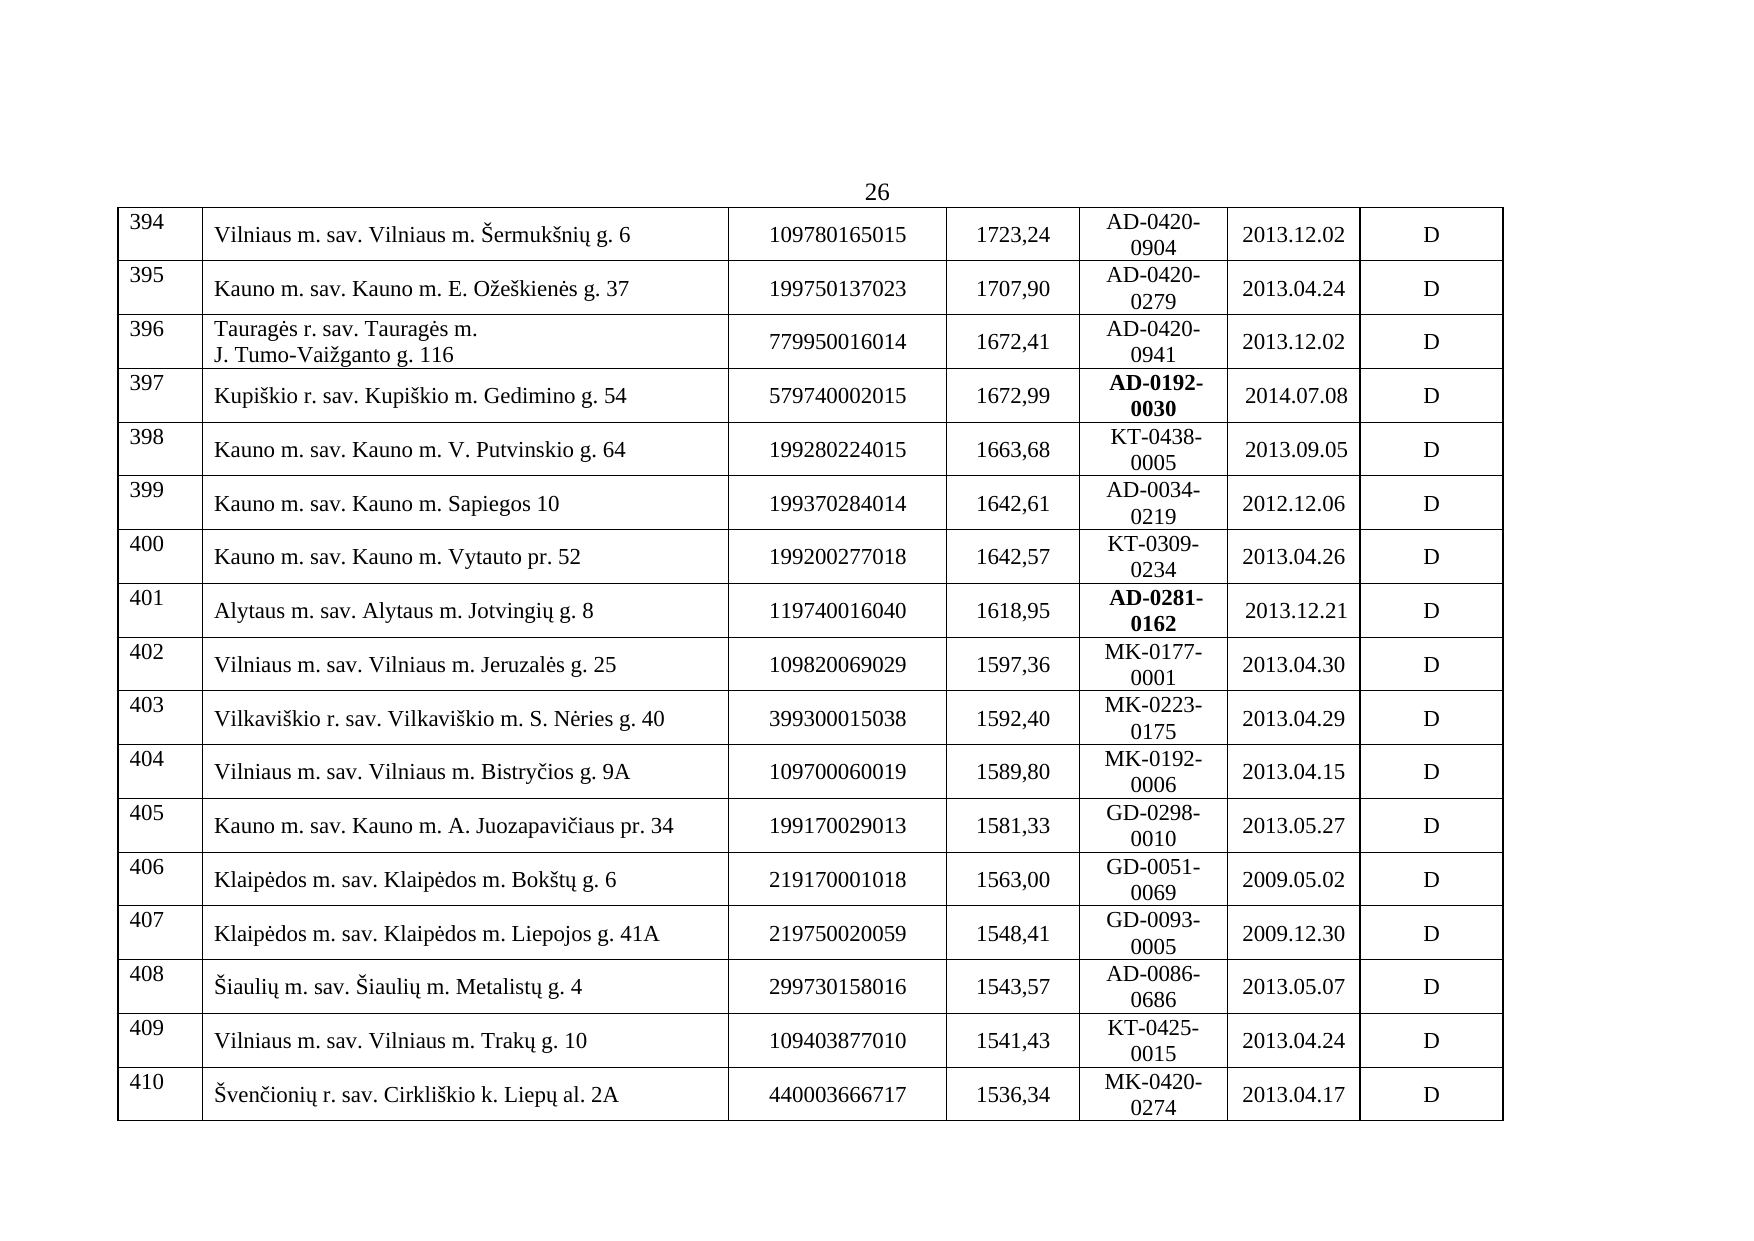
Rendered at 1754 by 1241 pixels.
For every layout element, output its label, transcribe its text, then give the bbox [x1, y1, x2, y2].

table_cell KT-0438-0005 [1080, 423, 1227, 475]
table_cell 405 [119, 799, 202, 852]
table_cell AD-0420-0941 [1080, 315, 1227, 368]
table_cell 199750137023 [729, 261, 946, 314]
table_cell 119740016040 [729, 584, 946, 637]
table_cell 2013.04.30 [1228, 638, 1359, 690]
table_cell AD-0420-0904 [1080, 208, 1227, 260]
table_cell 2013.04.15 [1228, 745, 1359, 798]
table_cell D [1361, 1014, 1502, 1067]
table_cell D [1361, 745, 1502, 798]
table_cell 199370284014 [729, 476, 946, 529]
table_cell 410 [119, 1068, 202, 1120]
table_cell 402 [119, 638, 202, 690]
table_cell 1672,99 [947, 369, 1079, 422]
table_cell 779950016014 [729, 315, 946, 368]
table_cell Klaipėdos m. sav. Klaipėdos m. Liepojos g. 41A [203, 906, 728, 959]
table_cell Alytaus m. sav. Alytaus m. Jotvingių g. 8 [203, 584, 728, 637]
table_cell 579740002015 [729, 369, 946, 422]
table_cell D [1361, 691, 1502, 744]
table_cell AD-0281-0162 [1080, 584, 1227, 637]
table_cell D [1361, 1068, 1502, 1120]
table_cell 2013.04.24 [1228, 261, 1359, 314]
table_cell AD-0034-0219 [1080, 476, 1227, 529]
table_cell 1597,36 [947, 638, 1079, 690]
table_cell 2013.04.29 [1228, 691, 1359, 744]
table_cell 408 [119, 960, 202, 1013]
table_cell 2009.05.02 [1228, 853, 1359, 905]
table_cell 409 [119, 1014, 202, 1067]
table_cell 2013.09.05 [1228, 423, 1359, 475]
table_cell 394 [119, 208, 202, 260]
table_cell 1589,80 [947, 745, 1079, 798]
table_cell 109403877010 [729, 1014, 946, 1067]
table_cell 2013.04.26 [1228, 530, 1359, 583]
table_cell 399300015038 [729, 691, 946, 744]
table_cell 397 [119, 369, 202, 422]
table_cell 2013.12.02 [1228, 315, 1359, 368]
table_cell D [1361, 369, 1502, 422]
table_cell Vilkaviškio r. sav. Vilkaviškio m. S. Nėries g. 40 [203, 691, 728, 744]
table_cell D [1361, 208, 1502, 260]
table_cell D [1361, 423, 1502, 475]
table_cell MK-0177-0001 [1080, 638, 1227, 690]
table_cell 2013.05.27 [1228, 799, 1359, 852]
table_cell 1723,24 [947, 208, 1079, 260]
table_cell 1618,95 [947, 584, 1079, 637]
table_cell AD-0420-0279 [1080, 261, 1227, 314]
table_cell 1536,34 [947, 1068, 1079, 1120]
table_cell D [1361, 960, 1502, 1013]
table_cell Kauno m. sav. Kauno m. Sapiegos 10 [203, 476, 728, 529]
table_cell Kauno m. sav. Kauno m. V. Putvinskio g. 64 [203, 423, 728, 475]
table_cell 395 [119, 261, 202, 314]
table_cell 1642,57 [947, 530, 1079, 583]
table_cell 199200277018 [729, 530, 946, 583]
table_cell Vilniaus m. sav. Vilniaus m. Jeruzalės g. 25 [203, 638, 728, 690]
table_cell 2013.04.24 [1228, 1014, 1359, 1067]
table_cell 219170001018 [729, 853, 946, 905]
table_cell 2009.12.30 [1228, 906, 1359, 959]
table_cell D [1361, 261, 1502, 314]
table_cell Klaipėdos m. sav. Klaipėdos m. Bokštų g. 6 [203, 853, 728, 905]
table_cell KT-0425-0015 [1080, 1014, 1227, 1067]
table_cell GD-0093-0005 [1080, 906, 1227, 959]
table_cell 109780165015 [729, 208, 946, 260]
table_cell 440003666717 [729, 1068, 946, 1120]
table_cell MK-0192-0006 [1080, 745, 1227, 798]
table_cell Kupiškio r. sav. Kupiškio m. Gedimino g. 54 [203, 369, 728, 422]
table_cell 219750020059 [729, 906, 946, 959]
table_cell D [1361, 476, 1502, 529]
table_cell 404 [119, 745, 202, 798]
table_cell 403 [119, 691, 202, 744]
table_cell D [1361, 853, 1502, 905]
table_cell 109820069029 [729, 638, 946, 690]
table_cell GD-0051-0069 [1080, 853, 1227, 905]
table_cell Vilniaus m. sav. Vilniaus m. Trakų g. 10 [203, 1014, 728, 1067]
table_cell 1642,61 [947, 476, 1079, 529]
table_cell 407 [119, 906, 202, 959]
table_cell D [1361, 315, 1502, 368]
table_cell 1663,68 [947, 423, 1079, 475]
table_cell 2013.12.21 [1228, 584, 1359, 637]
table_cell MK-0420-0274 [1080, 1068, 1227, 1120]
table_cell 199280224015 [729, 423, 946, 475]
table_cell 2013.04.17 [1228, 1068, 1359, 1120]
table_cell 1548,41 [947, 906, 1079, 959]
table_cell Vilniaus m. sav. Vilniaus m. Bistryčios g. 9A [203, 745, 728, 798]
table_cell MK-0223-0175 [1080, 691, 1227, 744]
table_cell D [1361, 906, 1502, 959]
table_cell Kauno m. sav. Kauno m. E. Ožeškienės g. 37 [203, 261, 728, 314]
table_cell Vilniaus m. sav. Vilniaus m. Šermukšnių g. 6 [203, 208, 728, 260]
table_cell 398 [119, 423, 202, 475]
table_cell D [1361, 638, 1502, 690]
table_cell 400 [119, 530, 202, 583]
table_cell GD-0298-0010 [1080, 799, 1227, 852]
table_cell KT-0309-0234 [1080, 530, 1227, 583]
table_cell 1592,40 [947, 691, 1079, 744]
table_cell 299730158016 [729, 960, 946, 1013]
table_cell D [1361, 799, 1502, 852]
table_cell 399 [119, 476, 202, 529]
table_cell Kauno m. sav. Kauno m. Vytauto pr. 52 [203, 530, 728, 583]
table_cell 2013.05.07 [1228, 960, 1359, 1013]
table_cell D [1361, 584, 1502, 637]
table_cell 1541,43 [947, 1014, 1079, 1067]
table_cell 406 [119, 853, 202, 905]
table_cell 1563,00 [947, 853, 1079, 905]
table_cell AD-0086-0686 [1080, 960, 1227, 1013]
table_cell 1672,41 [947, 315, 1079, 368]
table_cell 1707,90 [947, 261, 1079, 314]
table_cell 2012.12.06 [1228, 476, 1359, 529]
table_cell Kauno m. sav. Kauno m. A. Juozapavičiaus pr. 34 [203, 799, 728, 852]
table_cell 396 [119, 315, 202, 368]
table_cell Tauragės r. sav. Tauragės m. J. Tumo-Vaižganto g. 116 [203, 315, 728, 368]
table_cell Šiaulių m. sav. Šiaulių m. Metalistų g. 4 [203, 960, 728, 1013]
table_cell 401 [119, 584, 202, 637]
table_cell 109700060019 [729, 745, 946, 798]
table_cell 2013.12.02 [1228, 208, 1359, 260]
table_cell AD-0192-0030 [1080, 369, 1227, 422]
table_cell 2014.07.08 [1228, 369, 1359, 422]
table_cell Švenčionių r. sav. Cirkliškio k. Liepų al. 2A [203, 1068, 728, 1120]
table_cell 1543,57 [947, 960, 1079, 1013]
table_cell 199170029013 [729, 799, 946, 852]
table_cell D [1361, 530, 1502, 583]
table_cell 1581,33 [947, 799, 1079, 852]
